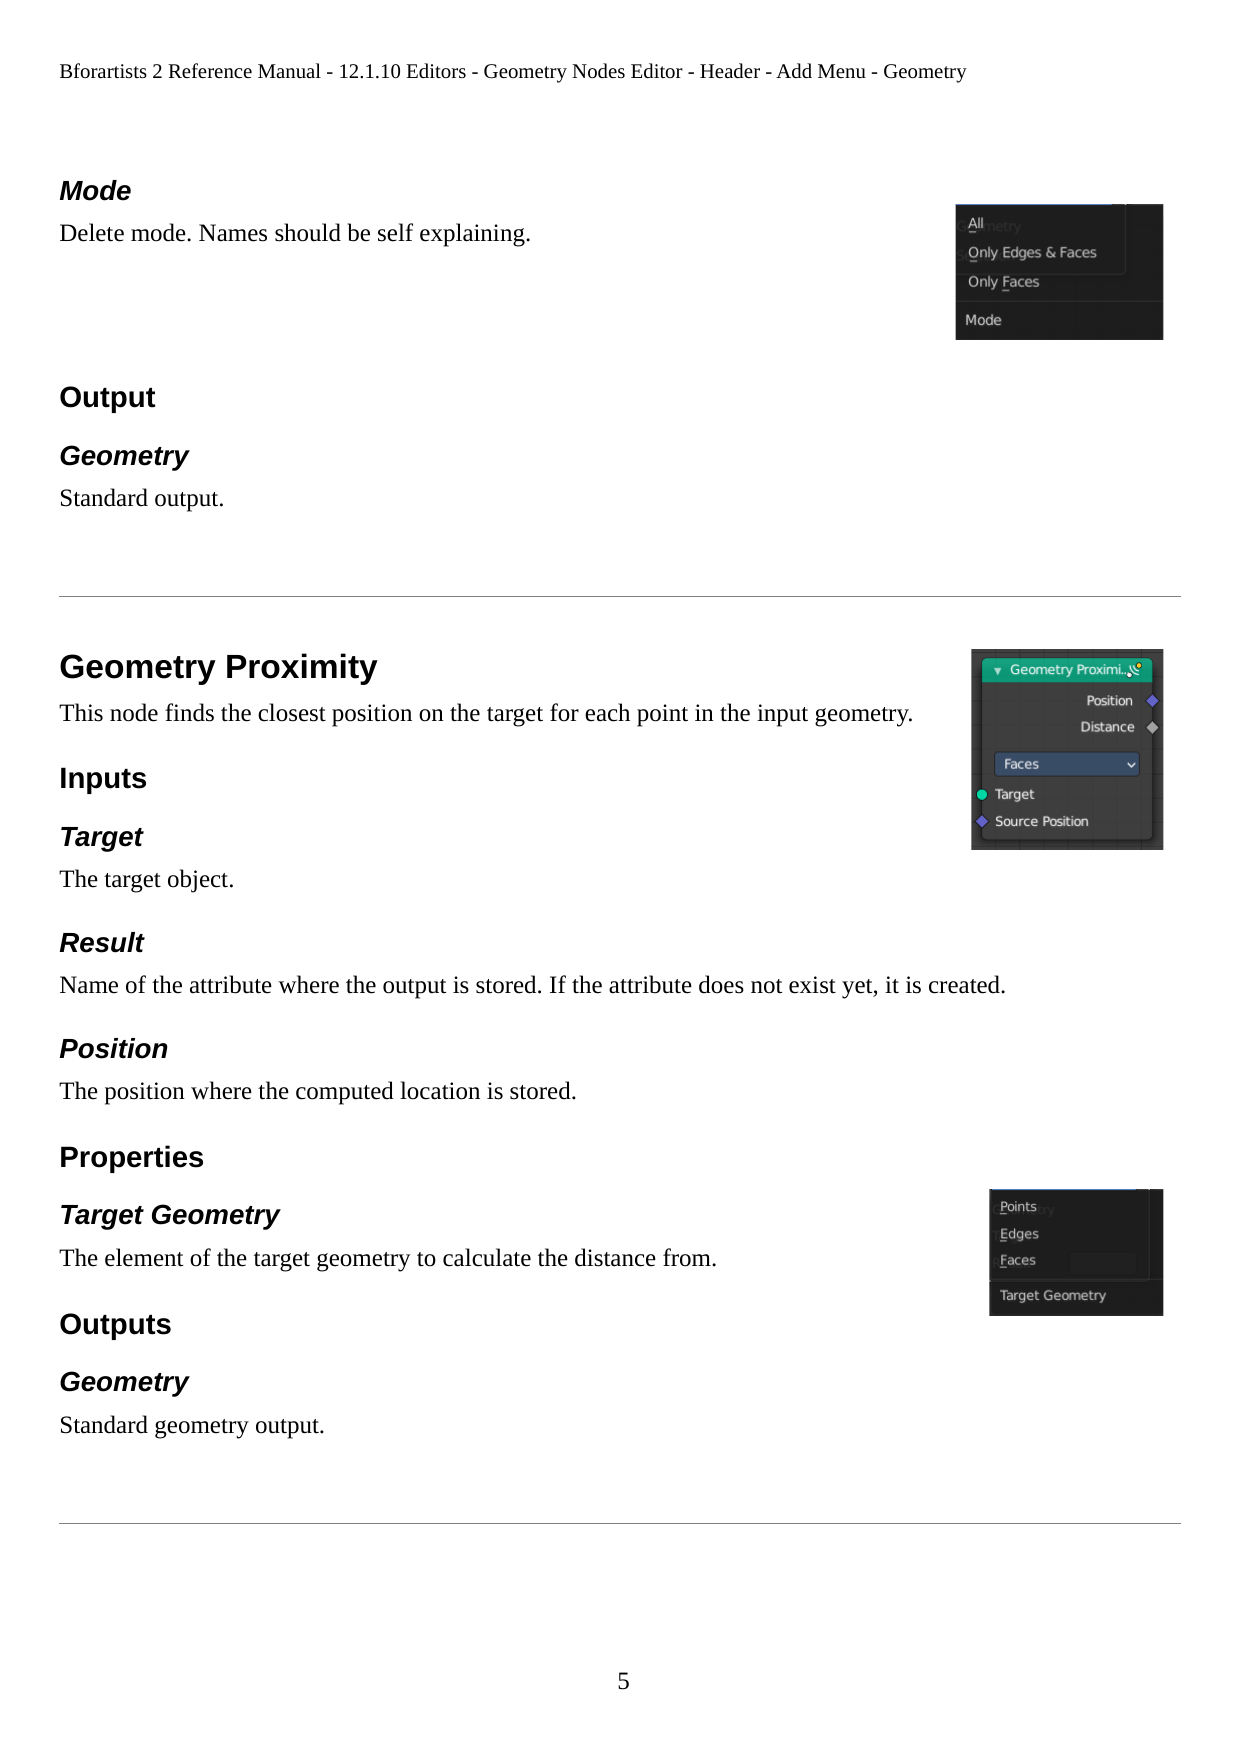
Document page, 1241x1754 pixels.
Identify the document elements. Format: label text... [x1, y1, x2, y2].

text This node finds the closest position on the target for each point in the input geometry. [59, 698, 971, 726]
subtitle Mode [59, 174, 1181, 206]
picture [971, 649, 1164, 850]
subtitle Position [59, 1032, 1181, 1064]
text Standard output. [59, 483, 1181, 512]
text Standard geometry output. [59, 1410, 1181, 1439]
subtitle Target [59, 820, 1181, 852]
subtitle Result [59, 926, 1181, 958]
subtitle Geometry [59, 439, 1181, 471]
subtitle Properties [59, 1140, 1181, 1174]
picture [955, 204, 1164, 340]
text The target object. [59, 864, 1181, 893]
picture [989, 1189, 1164, 1316]
text The position where the computed location is stored. [59, 1076, 1181, 1105]
subtitle [1164, 1199, 1181, 1231]
text Name of the attribute where the output is stored. If the attribute does not exist yet, it is created. [59, 970, 1181, 999]
subtitle Geometry [59, 1366, 1181, 1397]
subtitle Output [59, 380, 1181, 414]
text Delete mode. Names should be self explaining. [59, 218, 955, 247]
subtitle Geometry Proximity [59, 647, 1181, 685]
subtitle [1164, 761, 1181, 795]
subtitle Inputs [59, 761, 971, 795]
text The element of the target geometry to calculate the distance from. [59, 1243, 989, 1272]
subtitle Target Geometry [59, 1199, 989, 1231]
subtitle Outputs [59, 1307, 1181, 1341]
